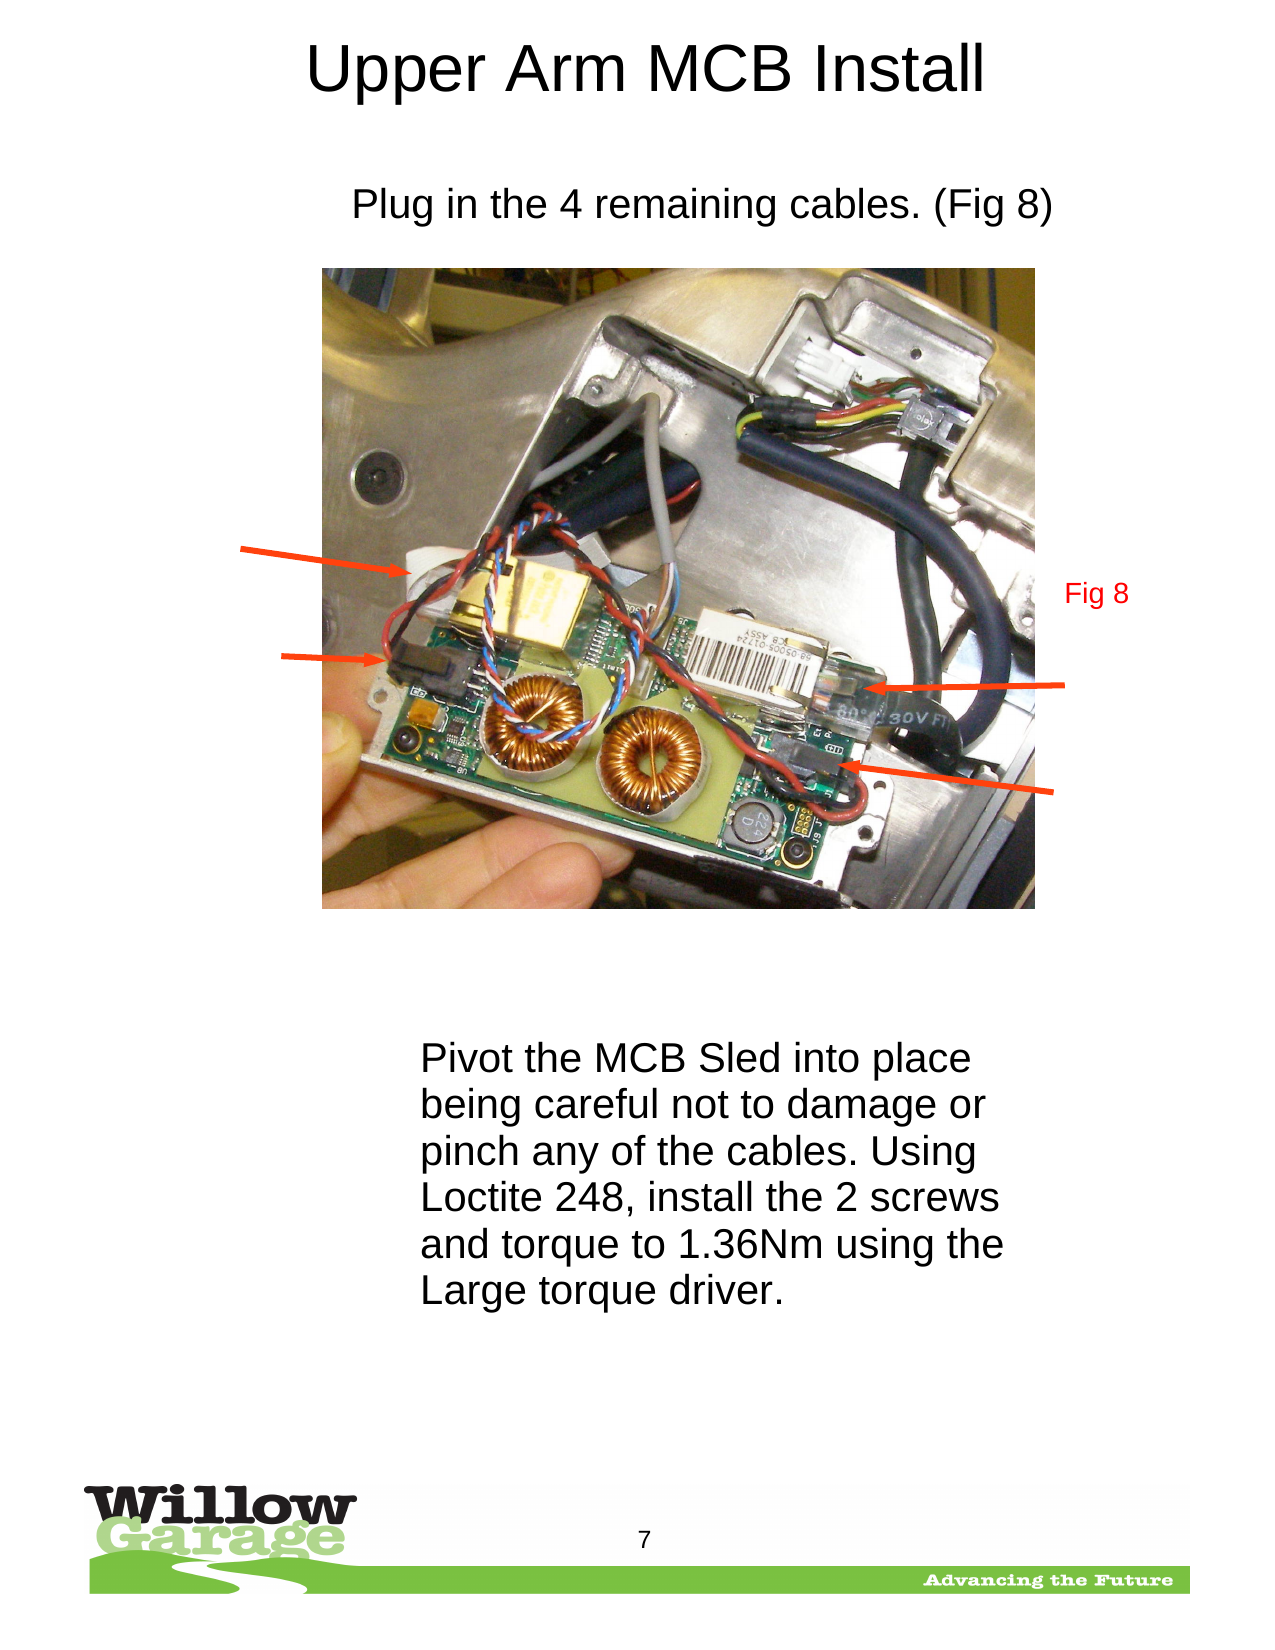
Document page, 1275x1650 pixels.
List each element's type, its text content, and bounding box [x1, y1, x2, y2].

text_box Fig 8 [1049, 569, 1166, 617]
title Upper Arm MCB Install [94, 16, 1200, 120]
picture [84, 1484, 1190, 1594]
picture [322, 268, 1035, 909]
list Plug in the 4 remaining cables. (Fig 8) [315, 181, 1056, 240]
list Pivot the MCB Sled into place being careful not to damage or pinch any of the cables. Using Loctite 248, install the 2 screws and torque to 1.36Nm using the Large torque driver. [349, 1034, 1038, 1314]
